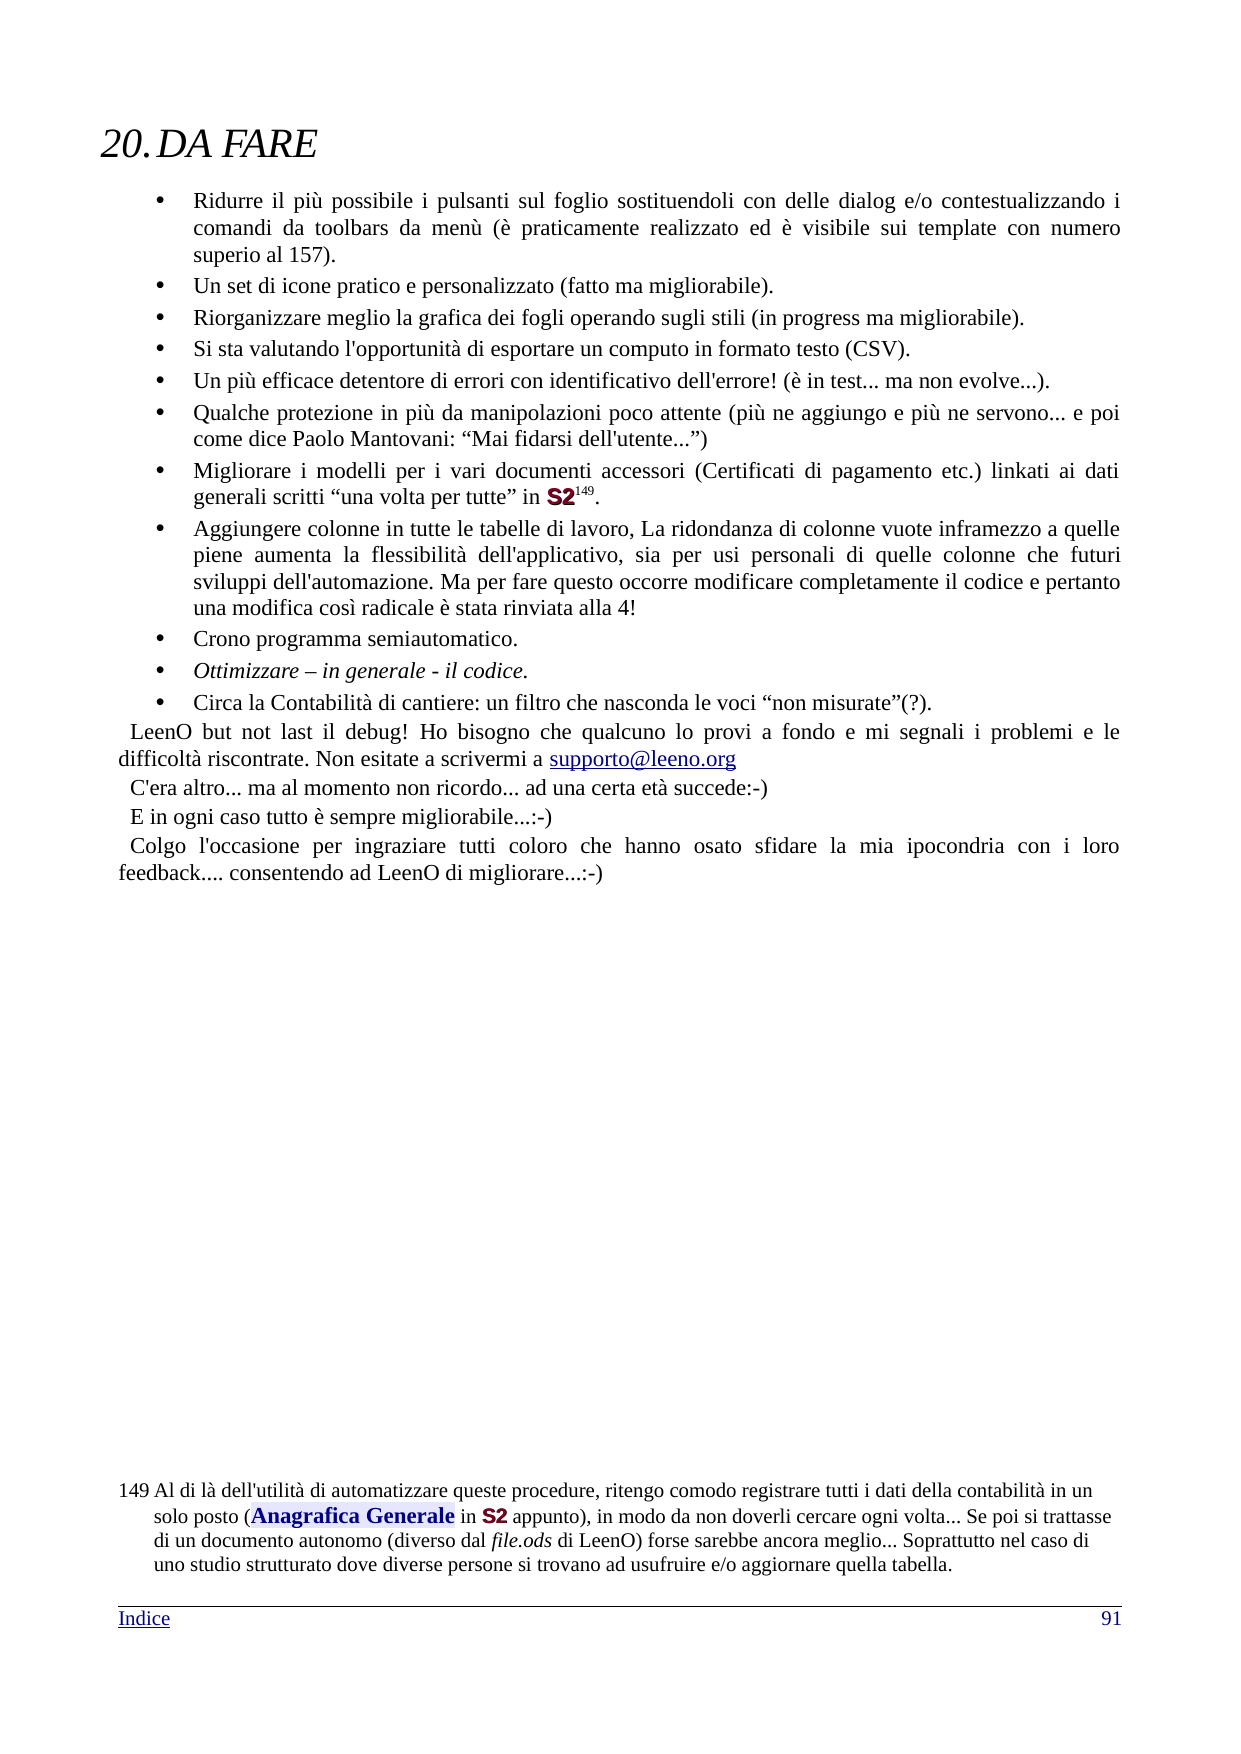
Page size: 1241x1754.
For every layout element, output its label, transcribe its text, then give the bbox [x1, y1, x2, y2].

text E in ogni caso tutto è sempre migliorabile...:-) [118, 803, 1122, 830]
list Un set di icone pratico e personalizzato (fatto ma migliorabile). [156, 270, 1122, 299]
list Migliorare i modelli per i vari documenti accessori (Certificati di pagamento etc.) linkati ai dati generali scritti “una volta per tutte” in S2. [156, 454, 1122, 510]
list Un più efficace detentore di errori con identificativo dell'errore! (è in test... ma non evolve...). [156, 365, 1122, 394]
list Qualche protezione in più da manipolazioni poco attente (più ne aggiungo e più ne servono... e poi come dice Paolo Mantovani: “Mai fidarsi dell'utente...”) [156, 397, 1122, 452]
subtitle DA FARE [100, 118, 1122, 166]
list Al di là dell'utilità di automatizzare queste procedure, ritengo comodo registrare tutti i dati della contabilità in un solo posto (Anagrafica Generale in S2 appunto), in modo da non doverli cercare ogni volta... Se poi si trattasse di un documento autonomo (diverso dal file.ods di LeenO) forse sarebbe ancora meglio... Soprattutto nel caso di uno studio strutturato dove diverse persone si trovano ad usufruire e/o aggiornare quella tabella. [118, 1478, 1122, 1576]
text C'era altro... ma al momento non ricordo... ad una certa età succede:-) [118, 774, 1122, 800]
list Aggiungere colonne in tutte le tabelle di lavoro, La ridondanza di colonne vuote inframezzo a quelle piene aumenta la flessibilità dell'applicativo, sia per usi personali di quelle colonne che futuri sviluppi dell'automazione. Ma per fare questo occorre modificare completamente il codice e pertanto una modifica così radicale è stata rinviata alla 4! [156, 513, 1122, 621]
list Ridurre il più possibile i pulsanti sul foglio sostituendoli con delle dialog e/o contestualizzando i comandi da toolbars da menù (è praticamente realizzato ed è visibile sui template con numero superio al 157). [156, 186, 1122, 267]
list Riorganizzare meglio la grafica dei fogli operando sugli stili (in progress ma migliorabile). [156, 302, 1122, 330]
list Ottimizzare – in generale - il codice. [156, 655, 1122, 684]
text LeenO but not last il debug! Ho bisogno che qualcuno lo provi a fondo e mi segnali i problemi e le difficoltà riscontrate. Non esitate a scrivermi a supporto@leeno.org [118, 718, 1122, 771]
list Si sta valutando l'opportunità di esportare un computo in formato testo (CSV). [156, 333, 1122, 362]
list Circa la Contabilità di cantiere: un filtro che nasconda le voci “non misurate”(?). [156, 687, 1122, 716]
list Crono programma semiautomatico. [156, 623, 1122, 652]
text Colgo l'occasione per ingraziare tutti coloro che hanno osato sfidare la mia ipocondria con i loro feedback.... consentendo ad LeenO di migliorare...:-) [118, 833, 1122, 885]
